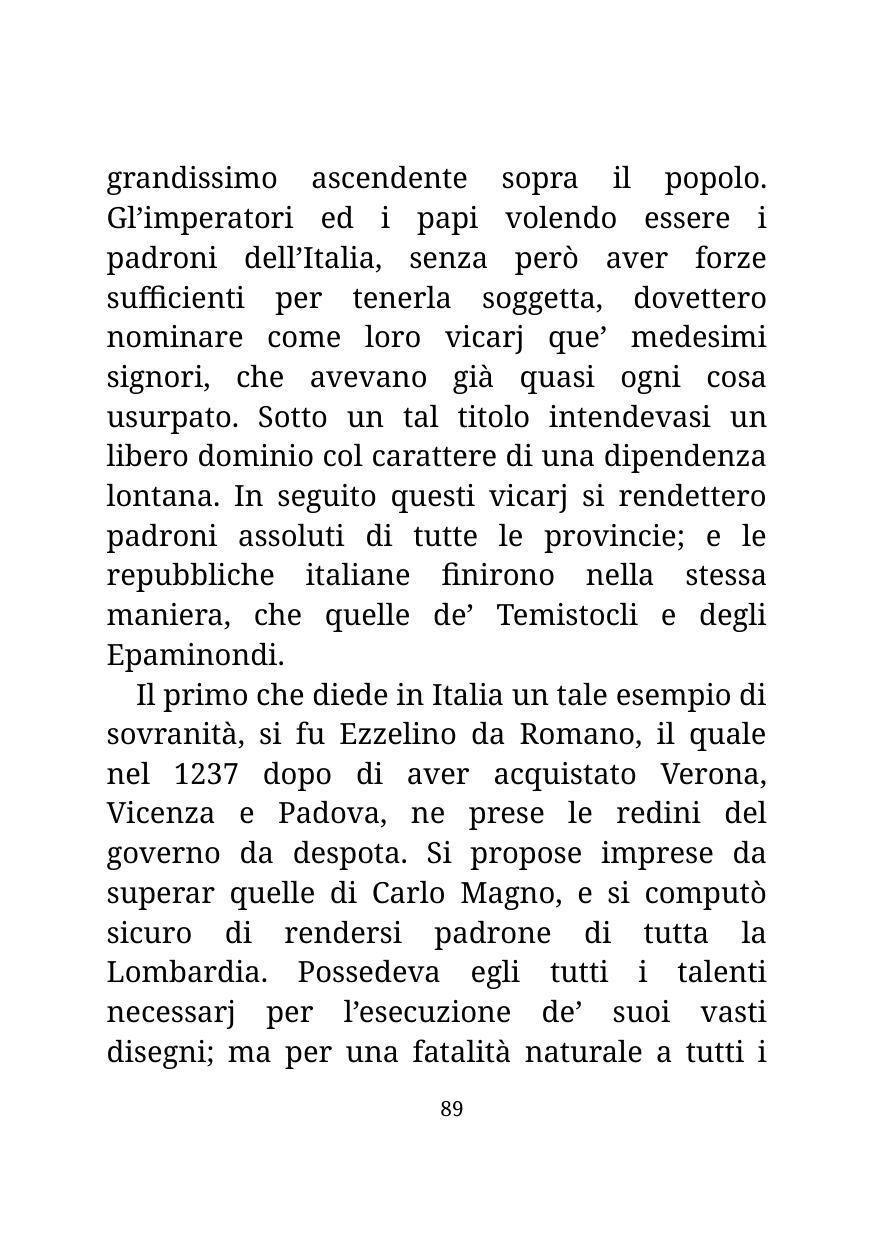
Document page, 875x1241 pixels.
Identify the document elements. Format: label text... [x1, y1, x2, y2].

text Il primo che diede in Italia un tale esempio di sovranità, si fu Ezzelino da Romano, il quale nel 1237 dopo di aver acquistato Verona, Vicenza e Padova, ne prese le redini del governo da despota. Si propose imprese da superar quelle di Carlo Magno, e si computò sicuro di rendersi padrone di tutta la Lombardia. Possedeva egli tutti i talenti necessarj per l’esecuzione de’ suoi vasti disegni; ma per una fatalità naturale a tutti i [106, 674, 768, 1071]
text grandissimo ascendente sopra il popolo. Gl’imperatori ed i papi volendo essere i padroni dell’Italia, senza però aver forze sufficienti per tenerla soggetta, dovettero nominare come loro vicarj que’ medesimi signori, che avevano già quasi ogni cosa usurpato. Sotto un tal titolo intendevasi un libero dominio col carattere di una dipendenza lontana. In seguito questi vicarj si rendettero padroni assoluti di tutte le provincie; e le repubbliche italiane finirono nella stessa maniera, che quelle de’ Temistocli e degli Epaminondi. [106, 158, 768, 674]
